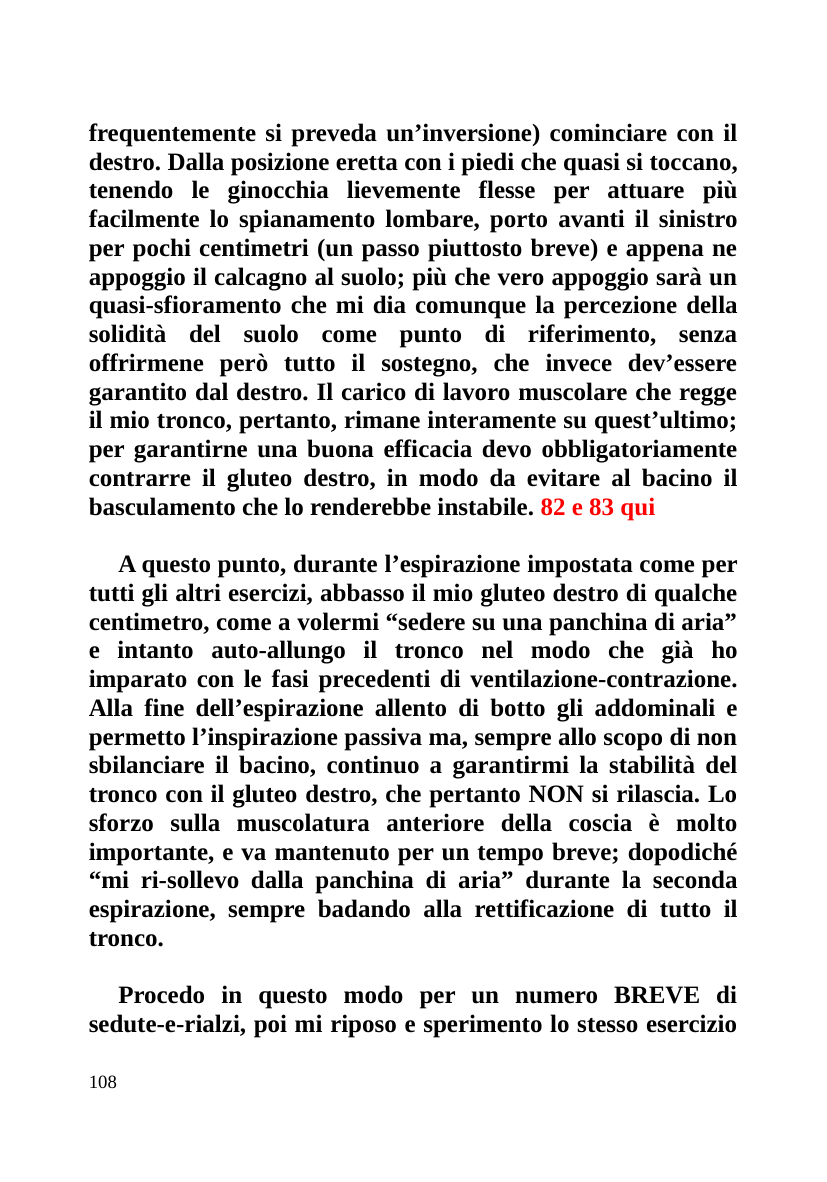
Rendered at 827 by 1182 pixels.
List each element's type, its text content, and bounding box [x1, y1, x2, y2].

text A questo punto, durante l’espirazione impostata come per tutti gli altri esercizi, abbasso il mio gluteo destro di qualche centimetro, come a volermi “sedere su una panchina di aria” e intanto auto-allungo il tronco nel modo che già ho imparato con le fasi precedenti di ventilazione-contrazione. Alla fine dell’espirazione allento di botto gli addominali e permetto l’inspirazione passiva ma, sempre allo scopo di non sbilanciare il bacino, continuo a garantirmi la stabilità del tronco con il gluteo destro, che pertanto NON si rilascia. Lo sforzo sulla muscolatura anteriore della coscia è molto importante, e va mantenuto per un tempo breve; dopodiché “mi ri-sollevo dalla panchina di aria” durante la seconda espirazione, sempre badando alla rettificazione di tutto il tronco. [88, 549, 738, 952]
text frequentemente si preveda un’inversione) cominciare con il destro. Dalla posizione eretta con i piedi che quasi si toccano, tenendo le ginocchia lievemente flesse per attuare più facilmente lo spianamento lombare, porto avanti il sinistro per pochi centimetri (un passo piuttosto breve) e appena ne appoggio il calcagno al suolo; più che vero appoggio sarà un quasi-sfioramento che mi dia comunque la percezione della solidità del suolo come punto di riferimento, senza offrirmene però tutto il sostegno, che invece dev’essere garantito dal destro. Il carico di lavoro muscolare che regge il mio tronco, pertanto, rimane interamente su quest’ultimo; per garantirne una buona efficacia devo obbligatoriamente contrarre il gluteo destro, in modo da evitare al bacino il basculamento che lo renderebbe instabile. 82 e 83 qui [88, 118, 738, 521]
text Procedo in questo modo per un numero BREVE di sedute-e-rialzi, poi mi riposo e sperimento lo stesso esercizio [88, 981, 738, 1038]
